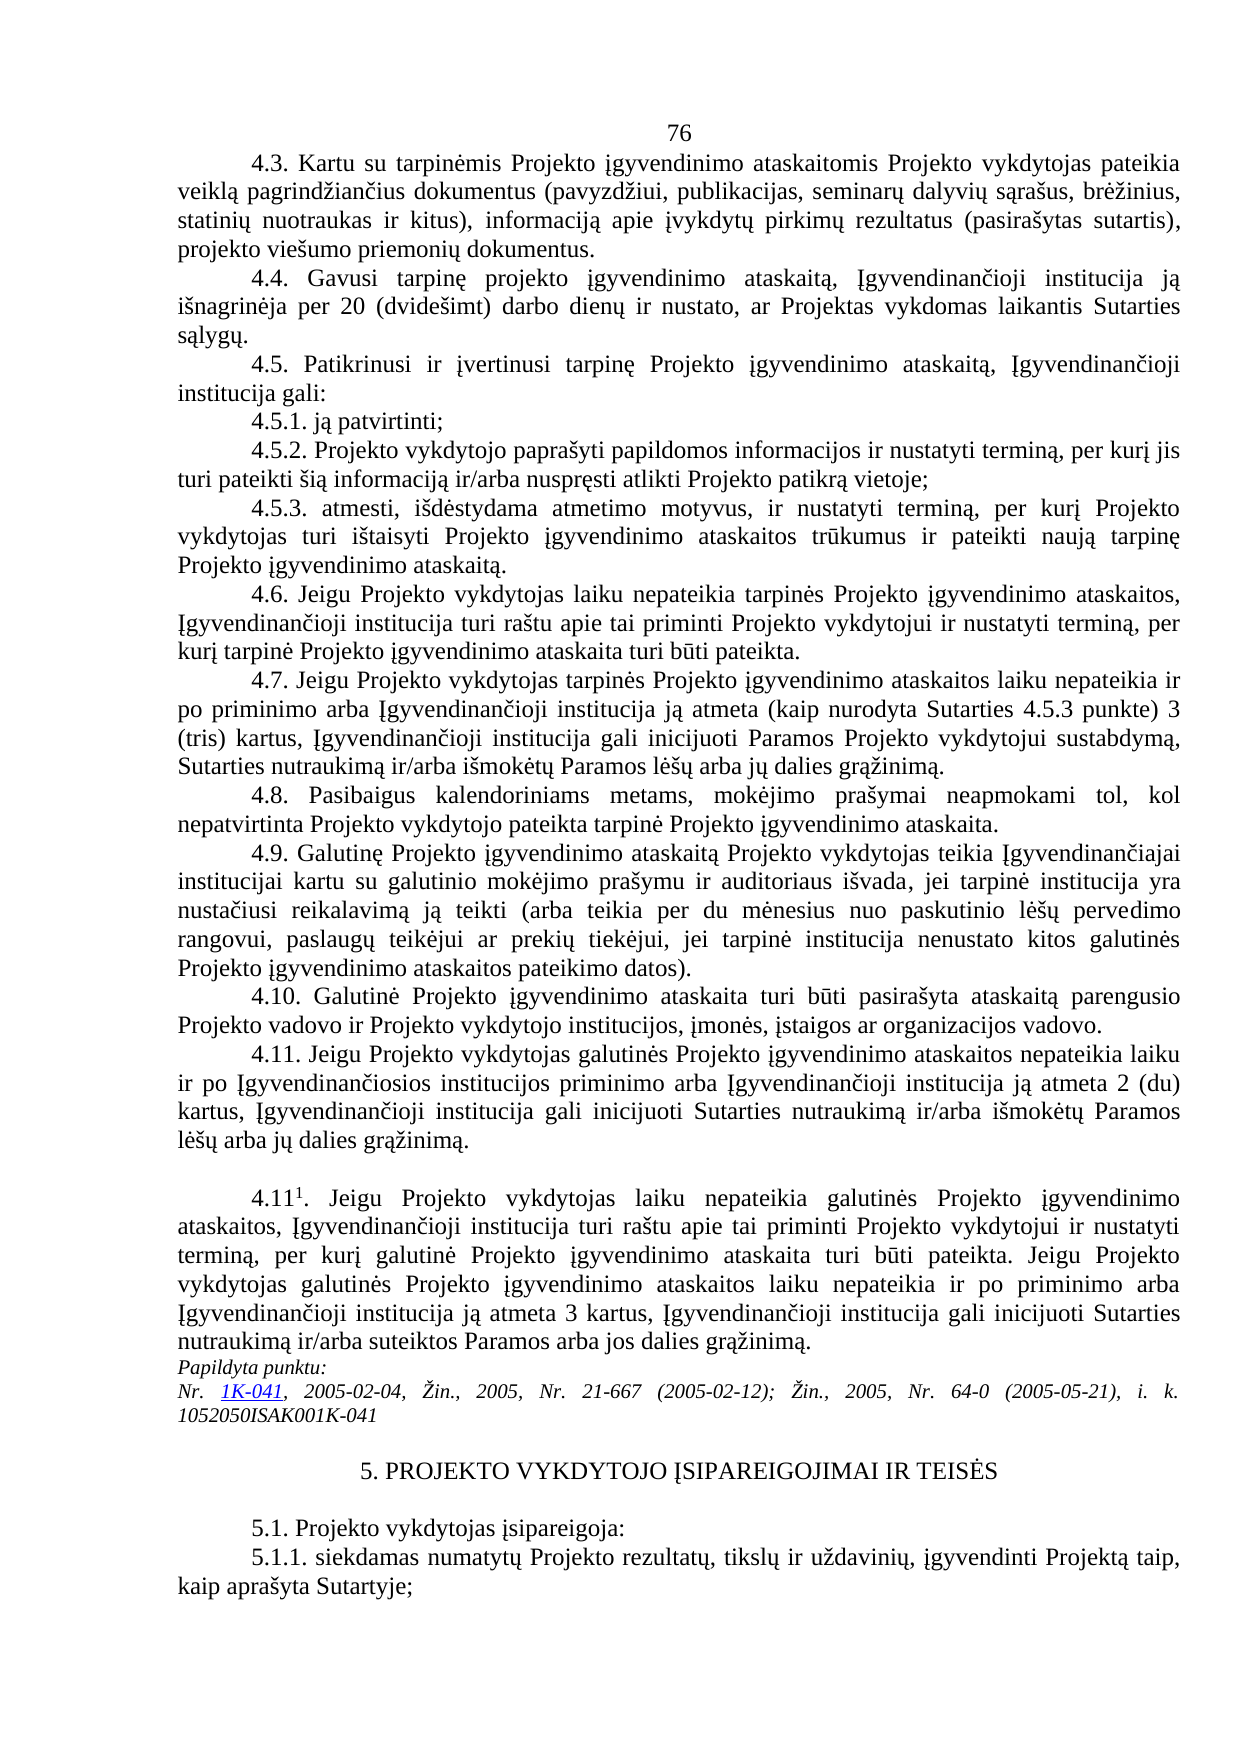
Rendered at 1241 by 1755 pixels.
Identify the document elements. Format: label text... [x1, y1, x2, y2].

text 4.5.1. ją patvirtinti; [177, 406, 1181, 435]
text 5. PROJEKTO VYKDYTOJO ĮSIPAREIGOJIMAI IR TEISĖS [177, 1456, 1181, 1485]
text 4.5. Patikrinusi ir įvertinusi tarpinę Projekto įgyvendinimo ataskaitą, Įgyvendinančioji institucija gali: [177, 349, 1181, 406]
text 4.7. Jeigu Projekto vykdytojas tarpinės Projekto įgyvendinimo ataskaitos laiku nepateikia ir po priminimo arba Įgyvendinančioji institucija ją atmeta (kaip nurodyta Sutarties 4.5.3 punkte) 3 (tris) kartus, Įgyvendinančioji institucija gali inicijuoti Paramos Projekto vykdytojui sustabdymą, Sutarties nutraukimą ir/arba išmokėtų Paramos lėšų arba jų dalies grąžinimą. [177, 665, 1181, 780]
text 4.3. Kartu su tarpinėmis Projekto įgyvendinimo ataskaitomis Projekto vykdytojas pateikia veiklą pagrindžiančius dokumentus (pavyzdžiui, publikacijas, seminarų dalyvių sąrašus, brėžinius, statinių nuotraukas ir kitus), informaciją apie įvykdytų pirkimų rezultatus (pasirašytas sutartis), projekto viešumo priemonių dokumentus. [177, 148, 1181, 263]
text 4.6. Jeigu Projekto vykdytojas laiku nepateikia tarpinės Projekto įgyvendinimo ataskaitos, Įgyvendinančioji institucija turi raštu apie tai priminti Projekto vykdytojui ir nustatyti terminą, per kurį tarpinė Projekto įgyvendinimo ataskaita turi būti pateikta. [177, 579, 1181, 665]
text 4.8. Pasibaigus kalendoriniams metams, mokėjimo prašymai neapmokami tol, kol nepatvirtinta Projekto vykdytojo pateikta tarpinė Projekto įgyvendinimo ataskaita. [177, 780, 1181, 838]
text 4.9. Galutinę Projekto įgyvendinimo ataskaitą Projekto vykdytojas teikia Įgyvendinančiajai institucijai kartu su galutinio mokėjimo prašymu ir auditoriaus išvada, jei tarpinė institucija yra nustačiusi reikalavimą ją teikti (arba teikia per du mėnesius nuo paskutinio lėšų pervedimo rangovui, paslaugų teikėjui ar prekių tiekėjui, jei tarpinė institucija nenustato kitos galutinės Projekto įgyvendinimo ataskaitos pateikimo datos). [177, 838, 1181, 981]
text 4.11. Jeigu Projekto vykdytojas galutinės Projekto įgyvendinimo ataskaitos nepateikia laiku ir po Įgyvendinančiosios institucijos priminimo arba Įgyvendinančioji institucija ją atmeta 2 (du) kartus, Įgyvendinančioji institucija gali inicijuoti Sutarties nutraukimą ir/arba išmokėtų Paramos lėšų arba jų dalies grąžinimą. [177, 1039, 1181, 1154]
text 4.111. Jeigu Projekto vykdytojas laiku nepateikia galutinės Projekto įgyvendinimo ataskaitos, Įgyvendinančioji institucija turi raštu apie tai priminti Projekto vykdytojui ir nustatyti terminą, per kurį galutinė Projekto įgyvendinimo ataskaita turi būti pateikta. Jeigu Projekto vykdytojas galutinės Projekto įgyvendinimo ataskaitos laiku nepateikia ir po priminimo arba Įgyvendinančioji institucija ją atmeta 3 kartus, Įgyvendinančioji institucija gali inicijuoti Sutarties nutraukimą ir/arba suteiktos Paramos arba jos dalies grąžinimą. [177, 1183, 1181, 1355]
text 5.1.1. siekdamas numatytų Projekto rezultatų, tikslų ir uždavinių, įgyvendinti Projektą taip, kaip aprašyta Sutartyje; [177, 1542, 1181, 1600]
text Papildyta punktu: [177, 1355, 1181, 1379]
text 5.1. Projekto vykdytojas įsipareigoja: [177, 1513, 1181, 1542]
text Nr. 1K-041, 2005-02-04, Žin., 2005, Nr. 21-667 (2005-02-12); Žin., 2005, Nr. 64-0 (2005-05-21), i. k. 1052050ISAK001K-041 [177, 1379, 1181, 1427]
text 4.4. Gavusi tarpinę projekto įgyvendinimo ataskaitą, Įgyvendinančioji institucija ją išnagrinėja per 20 (dvidešimt) darbo dienų ir nustato, ar Projektas vykdomas laikantis Sutarties sąlygų. [177, 263, 1181, 349]
text 4.10. Galutinė Projekto įgyvendinimo ataskaita turi būti pasirašyta ataskaitą parengusio Projekto vadovo ir Projekto vykdytojo institucijos, įmonės, įstaigos ar organizacijos vadovo. [177, 981, 1181, 1039]
text 4.5.3. atmesti, išdėstydama atmetimo motyvus, ir nustatyti terminą, per kurį Projekto vykdytojas turi ištaisyti Projekto įgyvendinimo ataskaitos trūkumus ir pateikti naują tarpinę Projekto įgyvendinimo ataskaitą. [177, 493, 1181, 579]
text 4.5.2. Projekto vykdytojo paprašyti papildomos informacijos ir nustatyti terminą, per kurį jis turi pateikti šią informaciją ir/arba nuspręsti atlikti Projekto patikrą vietoje; [177, 435, 1181, 493]
